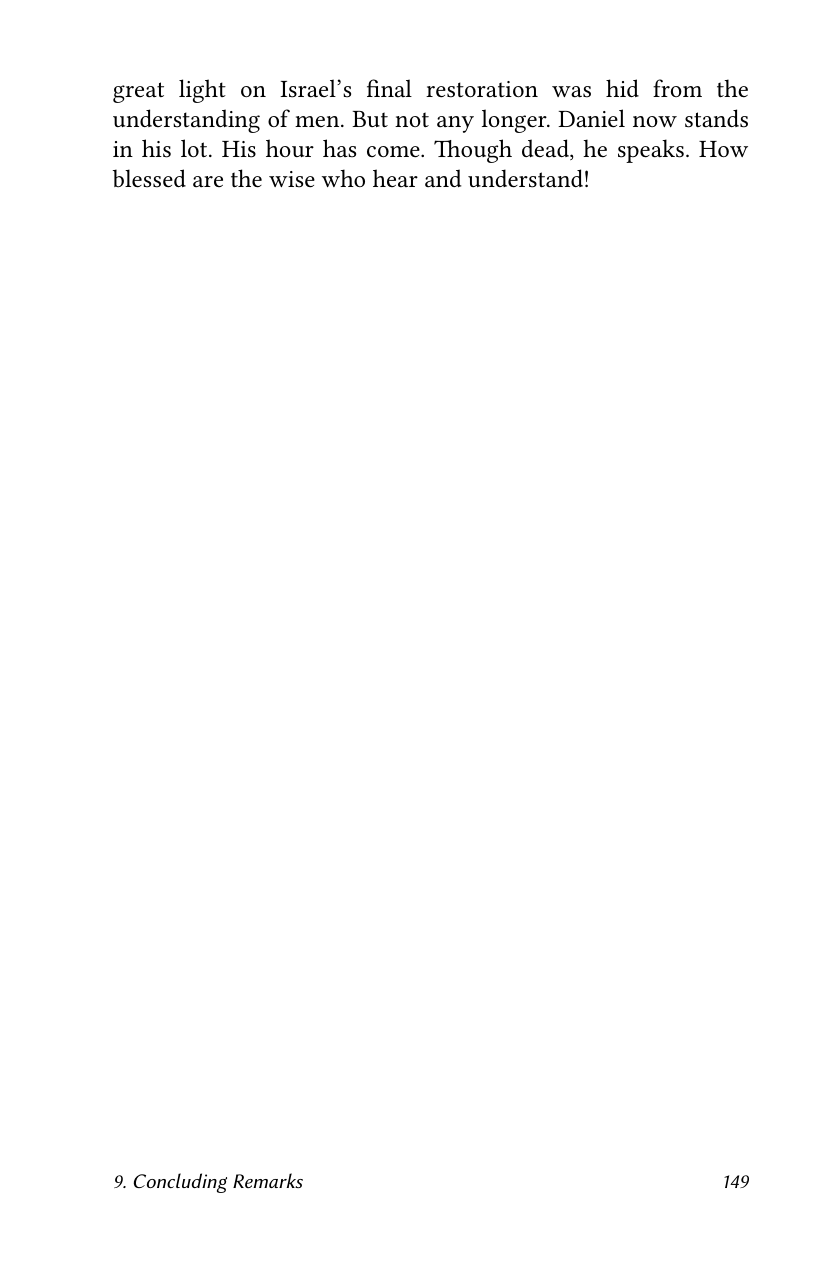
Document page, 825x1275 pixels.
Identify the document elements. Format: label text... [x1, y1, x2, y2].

text great light on Israel’s final restoration was hid from the understanding of men. But not any longer. Daniel now stands in his lot. His hour has come. Though dead, he speaks. How blessed are the wise who hear and understand! [112, 75, 750, 193]
